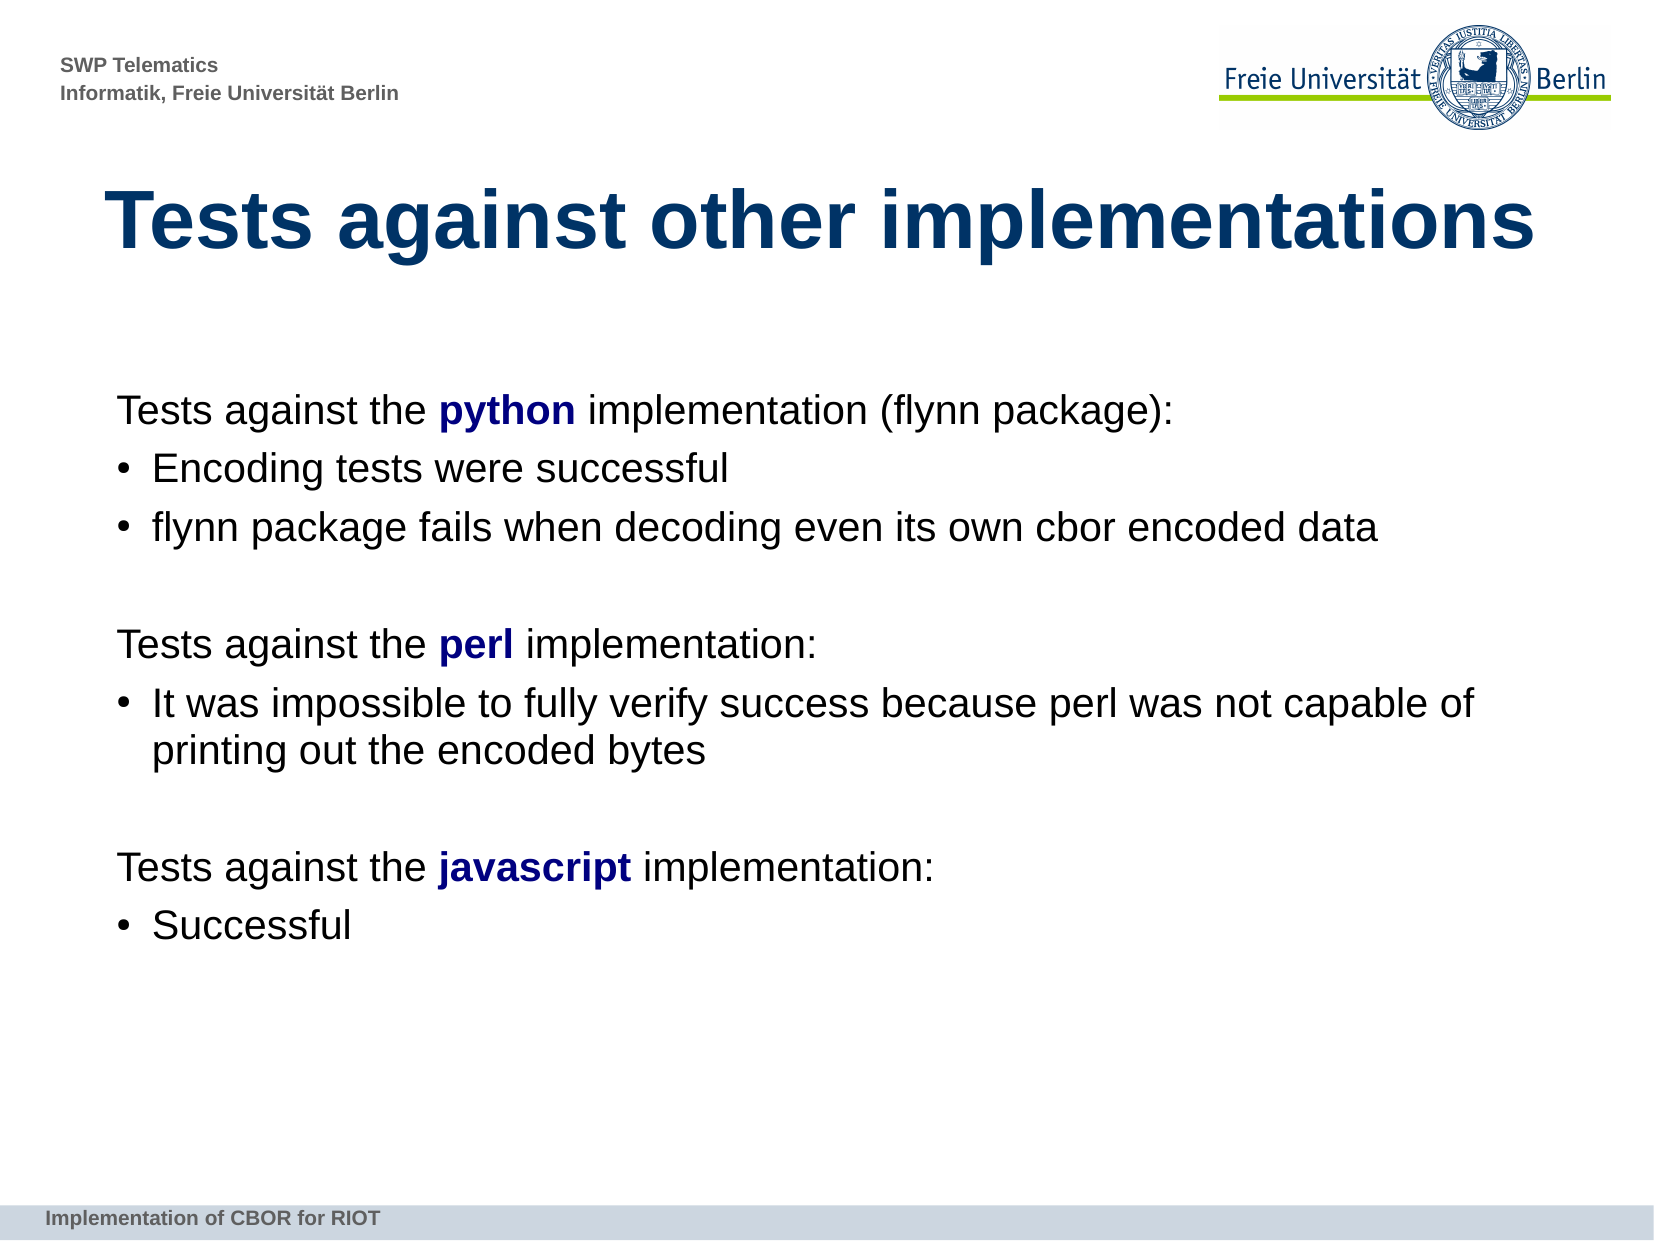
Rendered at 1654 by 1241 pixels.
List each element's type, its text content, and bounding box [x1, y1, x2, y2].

picture [1219, 25, 1611, 130]
title Tests against other implementations [45, 173, 1609, 270]
list Tests against the python implementation (flynn package): Encoding tests were successful flynn package fails when decoding even its own cbor encoded data Tests against the perl implementation: It was impossible to fully verify success because perl was not capable of printing out the encoded bytes Tests against the javascript implementation: Successful [45, 270, 1609, 1126]
